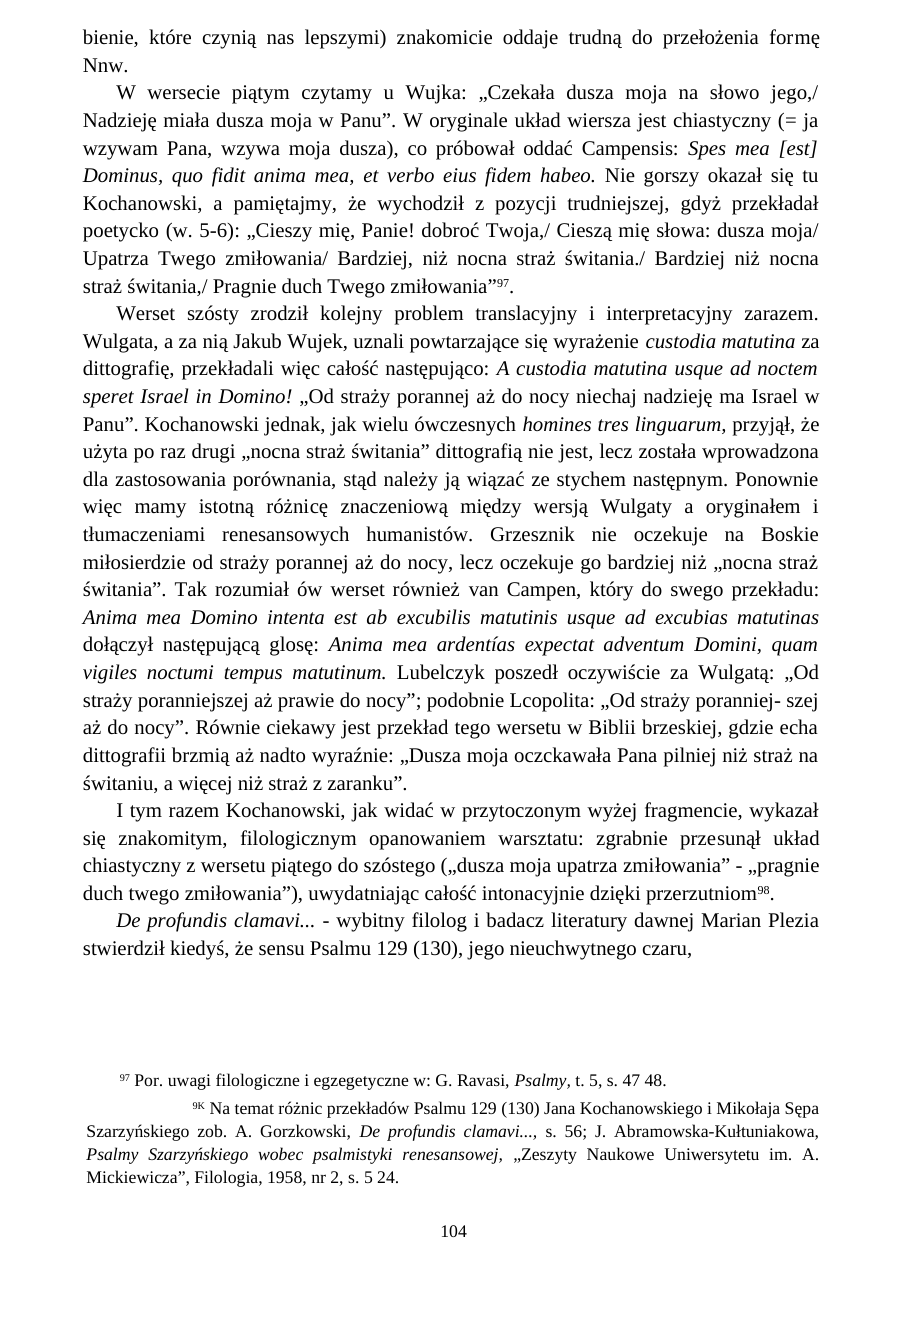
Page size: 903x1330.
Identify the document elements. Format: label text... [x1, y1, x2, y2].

text 9K Na temat różnic przekładów Psalmu 129 (130) Jana Kochanowskiego i Mikołaja Sępa [86, 1098, 820, 1118]
text 97 Por. uwagi filologiczne i egzegetyczne w: G. Ravasi, Psalmy, t. 5, s. 47 48. [119, 1069, 820, 1090]
text De profundis clamavi... - wybitny filolog i badacz literatury dawnej Marian Plezia stwierdził kiedyś, że sensu Psalmu 129 (130), jego nieuchwytnego czaru, [83, 908, 819, 960]
text W wersecie piątym czytamy u Wujka: „Czekała dusza moja na słowo jego,/ Nadzieję miała dusza moja w Panu”. W oryginale układ wiersza jest chiastyczny (= ja wzywam Pana, wzywa moja dusza), co próbował oddać Campensis: Spes mea [est] Dominus, quo fidit anima mea, et verbo eius fidem habeo. Nie gorszy okazał się tu Kochanowski, a pamiętajmy, że wychodził z pozycji trudniejszej, gdyż przekładał poetycko (w. 5-6): „Cieszy mię, Panie! dobroć Twoja,/ Cieszą mię słowa: dusza moja/ Upatrza Twego zmiłowania/ Bardziej, niż nocna straż świtania./ Bardziej niż nocna straż świtania,/ Pragnie duch Twego zmiłowania”97. [83, 80, 819, 298]
text Szarzyńskiego zob. A. Gorzkowski, De profundis clamavi..., s. 56; J. Abramowska-Kułtuniakowa, Psalmy Szarzyńskiego wobec psalmistyki renesansowej, „Zeszyty Naukowe Uniwersytetu im. A. Mickiewicza”, Filologia, 1958, nr 2, s. 5 24. [86, 1121, 820, 1187]
text I tym razem Kochanowski, jak widać w przytoczonym wyżej fragmencie, wykazał się znakomitym, filologicznym opanowaniem warsztatu: zgrabnie prze­sunął układ chiastyczny z wersetu piątego do szóstego („dusza moja upatrza zmi­łowania” - „pragnie duch twego zmiłowania”), uwydatniając całość intonacyjnie dzięki przerzutniom98. [83, 798, 819, 905]
text Werset szósty zrodził kolejny problem translacyjny i interpretacyjny zarazem. Wulgata, a za nią Jakub Wujek, uznali powtarzające się wyrażenie custodia ma­tutina za dittografię, przekładali więc całość następująco: A custodia matutina usque ad noctem speret Israel in Domino! „Od straży porannej aż do nocy nie­chaj nadzieję ma Israel w Panu”. Kochanowski jednak, jak wielu ówczesnych homines tres linguarum, przyjął, że użyta po raz drugi „nocna straż świtania” dittografią nie jest, lecz została wprowadzona dla zastosowania porównania, stąd należy ją wiązać ze stychem następnym. Ponownie więc mamy istotną różni­cę znaczeniową między wersją Wulgaty a oryginałem i tłumaczeniami renesan­sowych humanistów. Grzesznik nie oczekuje na Boskie miłosierdzie od straży porannej aż do nocy, lecz oczekuje go bardziej niż „nocna straż świtania”. Tak rozumiał ów werset również van Campen, który do swego przekładu: Anima mea Domino intenta est ab excubilis matutinis usque ad excubias matutinas dołączył następującą glosę: Anima mea ardentías expectat adventum Domini, quam vigiles noctumi tempus matutinum. Lubelczyk poszedł oczywiście za Wulgatą: „Od stra­ży poranniejszej aż prawie do nocy”; podobnie Lcopolita: „Od straży poranniej- szej aż do nocy”. Równie ciekawy jest przekład tego wersetu w Biblii brzeskiej, gdzie echa dittografii brzmią aż nadto wyraźnie: „Dusza moja oczckawała Pana pilniej niż straż na świtaniu, a więcej niż straż z zaranku”. [83, 301, 819, 794]
text 104 [440, 1221, 471, 1241]
text bienie, które czynią nas lepszymi) znakomicie oddaje trudną do przełożenia for­mę Nnw. [83, 25, 819, 77]
